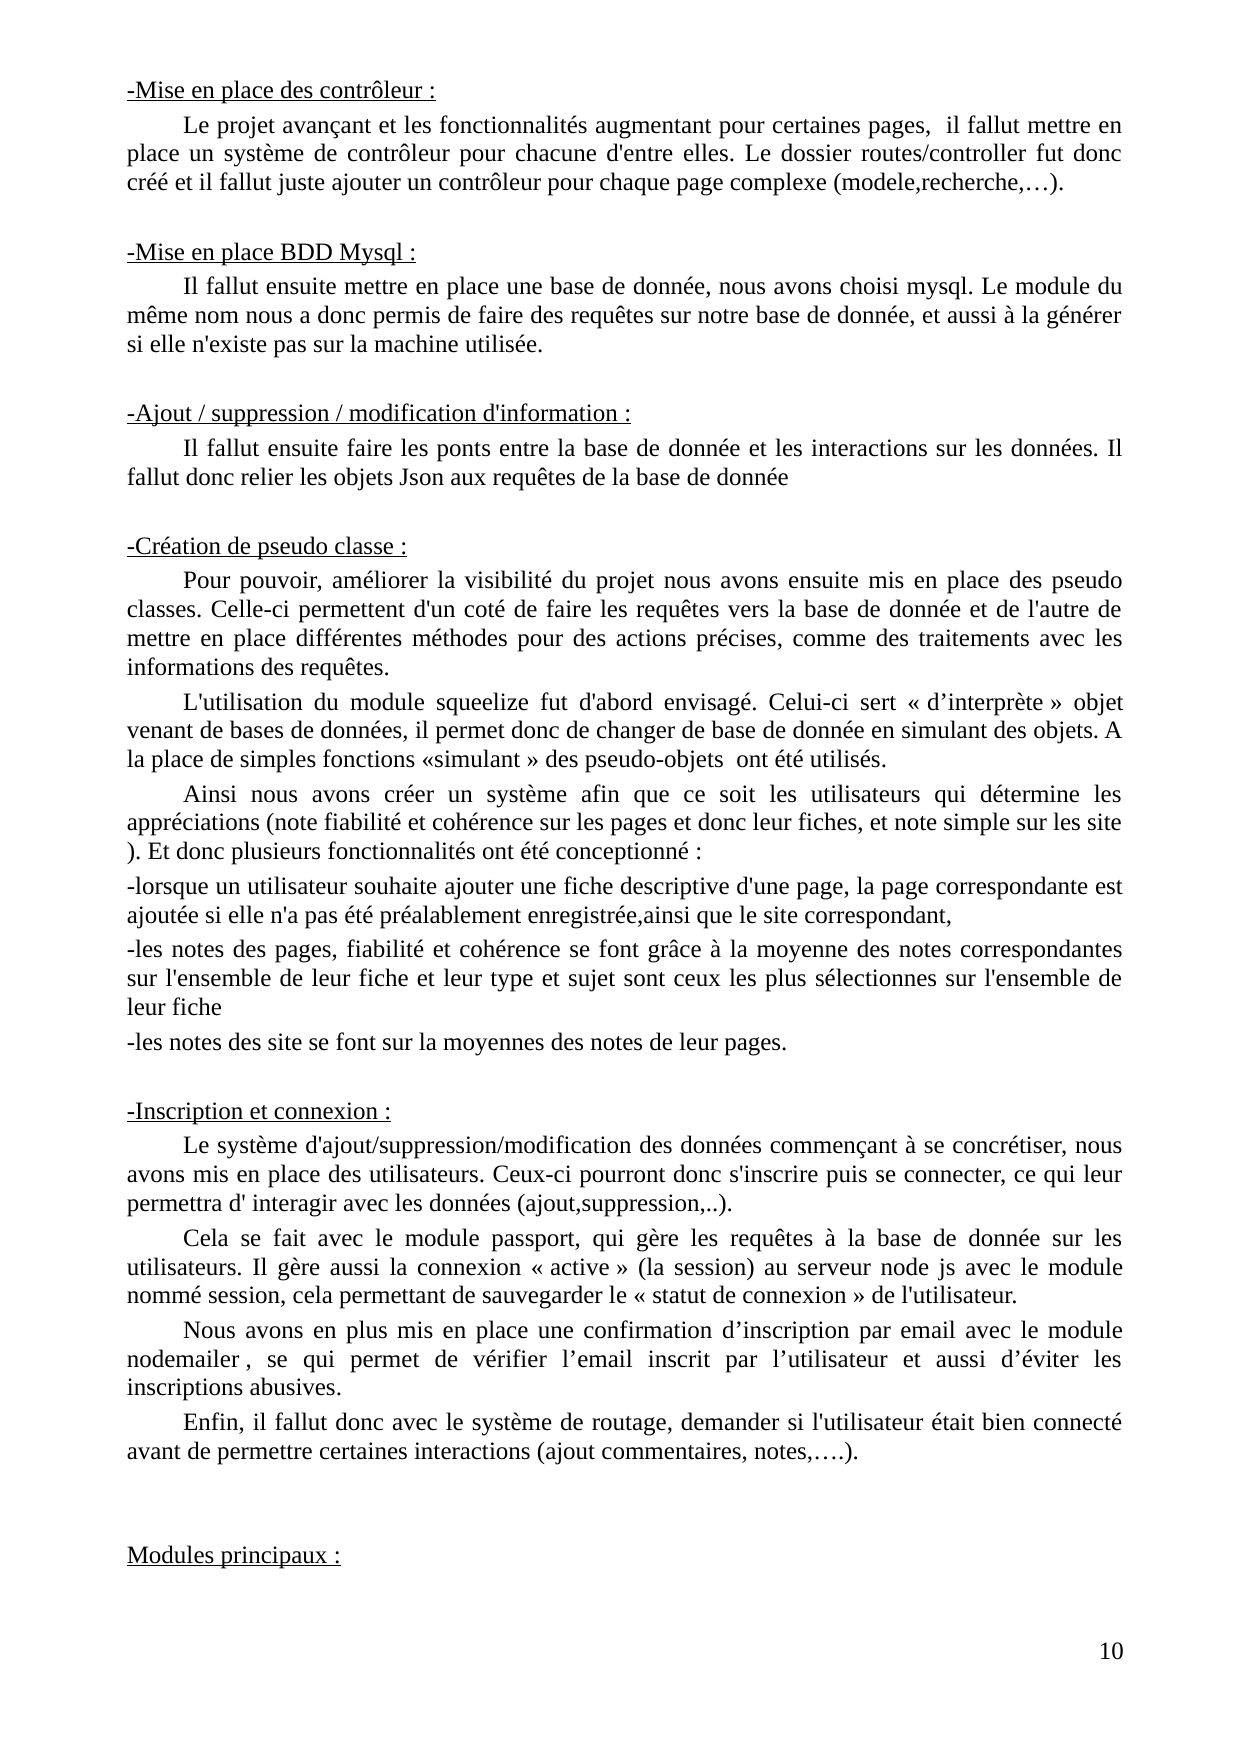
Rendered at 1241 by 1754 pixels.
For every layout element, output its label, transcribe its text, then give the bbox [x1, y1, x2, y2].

text -Inscription et connexion : [127, 1096, 1123, 1125]
text -Mise en place des contrôleur : [127, 75, 1123, 104]
text Le système d'ajout/suppression/modification des données commençant à se concrétiser, nous avons mis en place des utilisateurs. Ceux-ci pourront donc s'inscrire puis se connecter, ce qui leur permettra d' interagir avec les données (ajout,suppression,..). [127, 1131, 1123, 1217]
text -lorsque un utilisateur souhaite ajouter une fiche descriptive d'une page, la page correspondante est ajoutée si elle n'a pas été préalablement enregistrée,ainsi que le site correspondant, [127, 871, 1123, 928]
text -Ajout / suppression / modification d'information : [127, 398, 1123, 427]
text Nous avons en plus mis en place une confirmation d’inscription par email avec le module nodemailer , se qui permet de vérifier l’email inscrit par l’utilisateur et aussi d’éviter les inscriptions abusives. [127, 1315, 1123, 1401]
text -les notes des pages, fiabilité et cohérence se font grâce à la moyenne des notes correspondantes sur l'ensemble de leur fiche et leur type et sujet sont ceux les plus sélectionnes sur l'ensemble de leur fiche [127, 934, 1123, 1021]
text Le projet avançant et les fonctionnalités augmentant pour certaines pages, il fallut mettre en place un système de contrôleur pour chacune d'entre elles. Le dossier routes/controller fut donc créé et il fallut juste ajouter un contrôleur pour chaque page complexe (modele,recherche,…). [127, 110, 1123, 196]
text -les notes des site se font sur la moyennes des notes de leur pages. [127, 1027, 1123, 1055]
text Il fallut ensuite faire les ponts entre la base de donnée et les interactions sur les données. Il fallut donc relier les objets Json aux requêtes de la base de donnée [127, 433, 1123, 490]
text -Mise en place BDD Mysql : [127, 237, 1123, 265]
text Enfin, il fallut donc avec le système de routage, demander si l'utilisateur était bien connecté avant de permettre certaines interactions (ajout commentaires, notes,….). [127, 1407, 1123, 1465]
text Cela se fait avec le module passport, qui gère les requêtes à la base de donnée sur les utilisateurs. Il gère aussi la connexion « active » (la session) au serveur node js avec le module nommé session, cela permettant de sauvegarder le « statut de connexion » de l'utilisateur. [127, 1223, 1123, 1309]
text Pour pouvoir, améliorer la visibilité du projet nous avons ensuite mis en place des pseudo classes. Celle-ci permettent d'un coté de faire les requêtes vers la base de donnée et de l'autre de mettre en place différentes méthodes pour des actions précises, comme des traitements avec les informations des requêtes. [127, 566, 1123, 681]
text -Création de pseudo classe : [127, 531, 1123, 560]
text Ainsi nous avons créer un système afin que ce soit les utilisateurs qui détermine les appréciations (note fiabilité et cohérence sur les pages et donc leur fiches, et note simple sur les site ). Et donc plusieurs fonctionnalités ont été conceptionné : [127, 779, 1123, 865]
text Il fallut ensuite mettre en place une base de donnée, nous avons choisi mysql. Le module du même nom nous a donc permis de faire des requêtes sur notre base de donnée, et aussi à la générer si elle n'existe pas sur la machine utilisée. [127, 271, 1123, 357]
text L'utilisation du module squeelize fut d'abord envisagé. Celui-ci sert « d’interprète » objet venant de bases de données, il permet donc de changer de base de donnée en simulant des objets. A la place de simples fonctions «simulant » des pseudo-objets ont été utilisés. [127, 687, 1123, 773]
text Modules principaux : [127, 1540, 1123, 1569]
